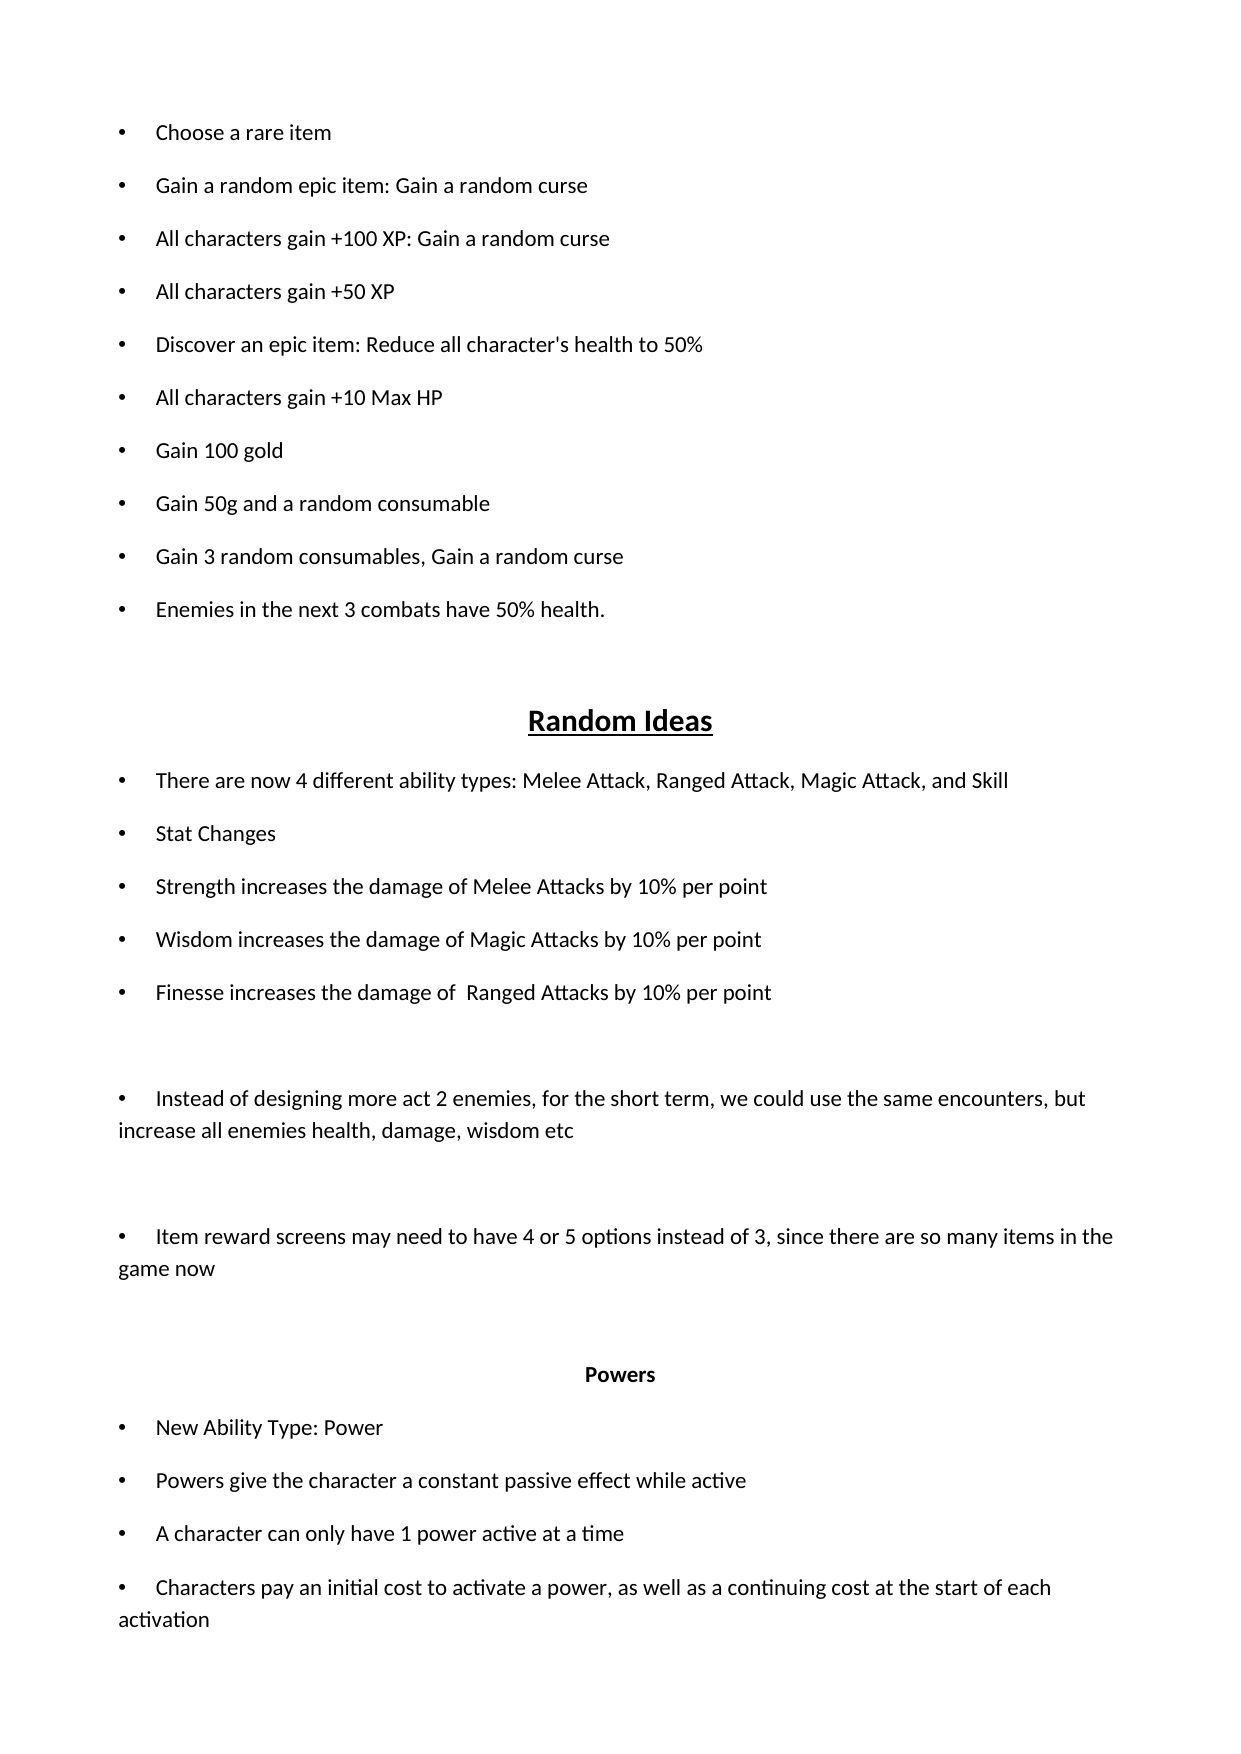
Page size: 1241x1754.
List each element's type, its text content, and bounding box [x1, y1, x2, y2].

list Gain a random epic item: Gain a random curse [81, 171, 1122, 199]
text Powers [118, 1361, 1122, 1388]
list Discover an epic item: Reduce all character's health to 50% [81, 330, 1122, 358]
list Instead of designing more act 2 enemies, for the short term, we could use the same encounters, but increase all enemies health, damage, wisdom etc [81, 1084, 1122, 1144]
list All characters gain +50 XP [81, 277, 1122, 305]
list Wisdom increases the damage of Magic Attacks by 10% per point [81, 925, 1122, 953]
list Choose a rare item [81, 118, 1122, 146]
list Gain 50g and a random consumable [81, 489, 1122, 517]
list Strength increases the damage of Melee Attacks by 10% per point [81, 872, 1122, 900]
list Finesse increases the damage of Ranged Attacks by 10% per point [81, 978, 1122, 1006]
text Random Ideas [118, 701, 1122, 739]
list There are now 4 different ability types: Melee Attack, Ranged Attack, Magic Attack, and Skill [81, 766, 1122, 794]
list Stat Changes [81, 819, 1122, 847]
list Enemies in the next 3 combats have 50% health. [81, 595, 1122, 623]
list All characters gain +10 Max HP [81, 383, 1122, 411]
list Gain 3 random consumables, Gain a random curse [81, 542, 1122, 570]
list Powers give the character a constant passive effect while active [81, 1467, 1122, 1494]
list Item reward screens may need to have 4 or 5 options instead of 3, since there are so many items in the game now [81, 1222, 1122, 1282]
list New Ability Type: Power [81, 1413, 1122, 1442]
list All characters gain +100 XP: Gain a random curse [81, 224, 1122, 252]
list Characters pay an initial cost to activate a power, as well as a continuing cost at the start of each activation [81, 1573, 1122, 1633]
list Gain 100 gold [81, 436, 1122, 464]
list A character can only have 1 power active at a time [81, 1519, 1122, 1548]
